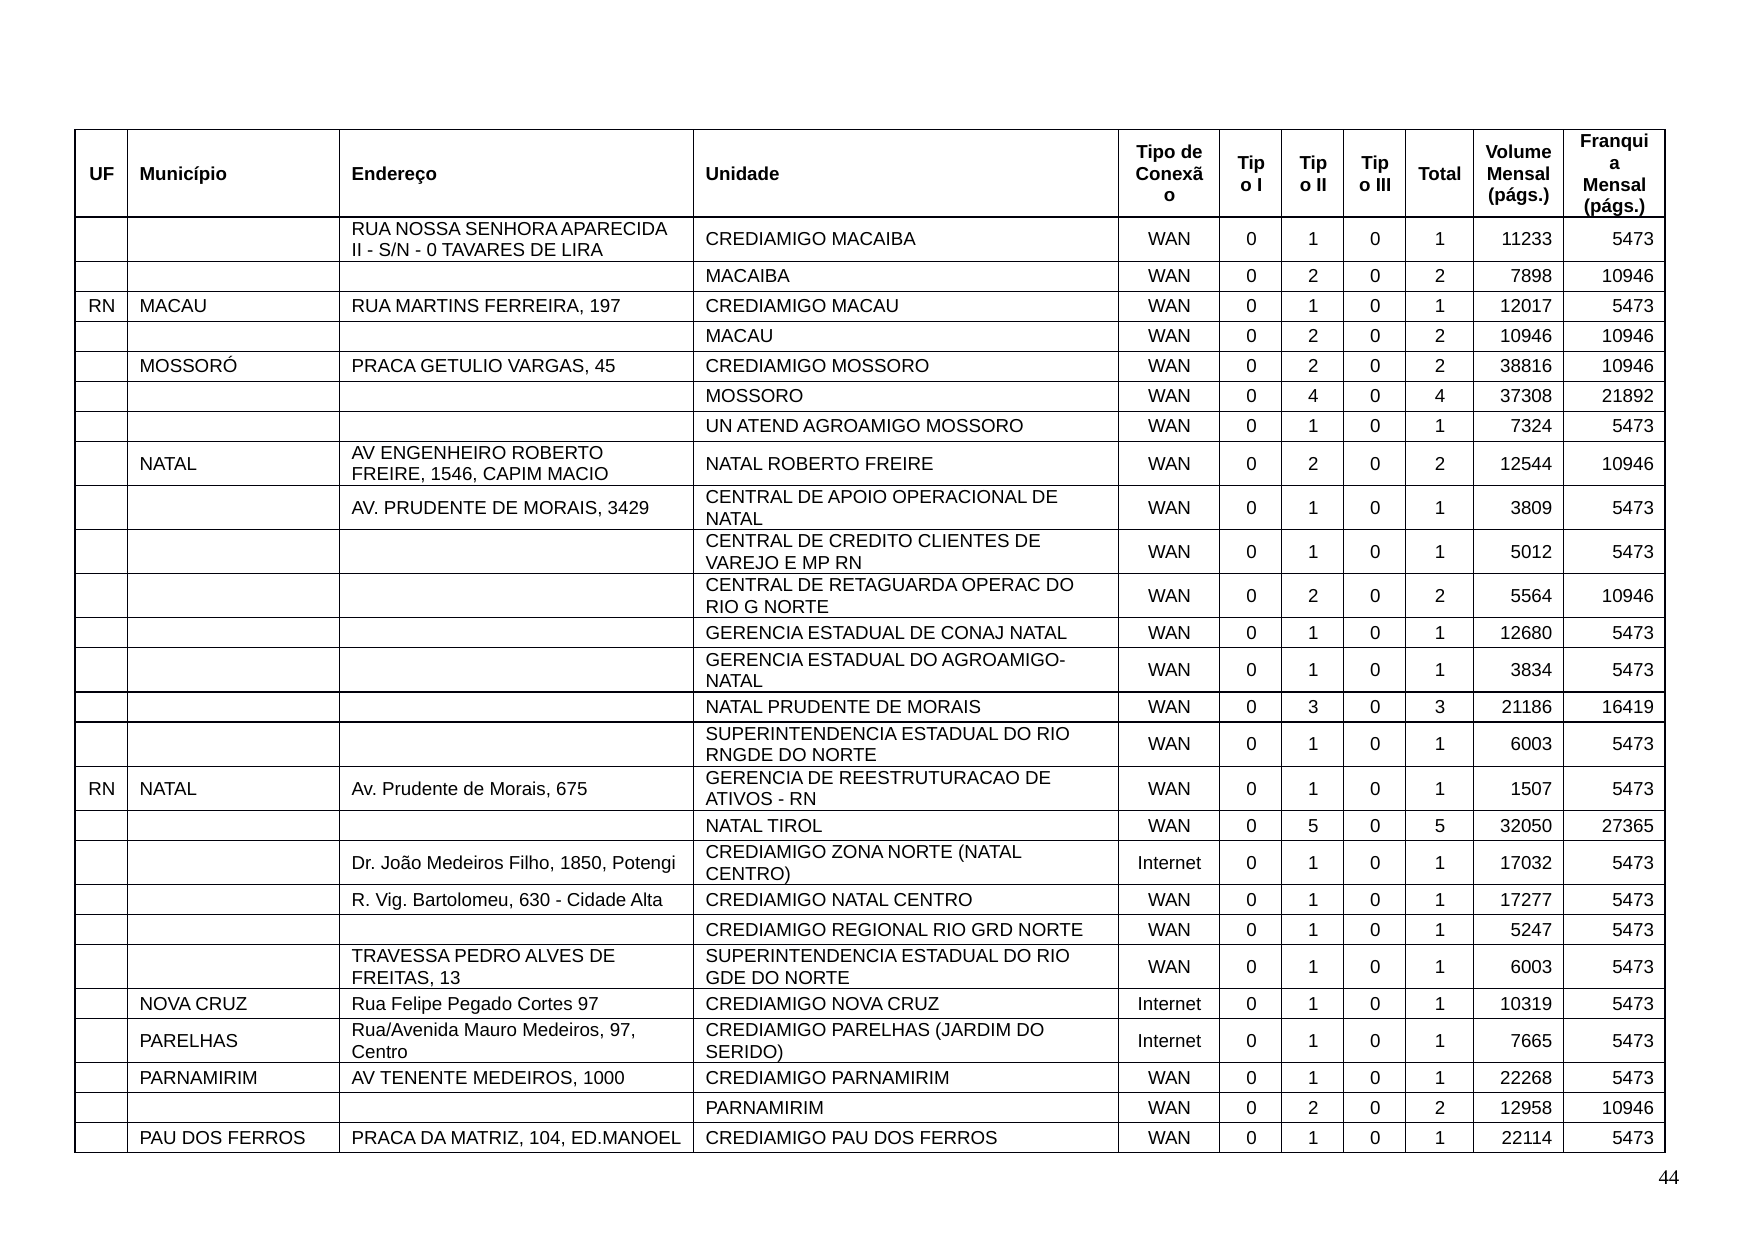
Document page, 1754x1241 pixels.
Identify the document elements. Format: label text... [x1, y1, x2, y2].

table_cell MOSSORÓ [128, 352, 339, 381]
table_cell 1 [1406, 648, 1473, 691]
table_cell [76, 915, 127, 944]
table_cell 3809 [1474, 486, 1563, 529]
table_cell 5473 [1564, 989, 1664, 1018]
table_cell 0 [1220, 1063, 1281, 1092]
table_cell CREDIAMIGO PAU DOS FERROS [694, 1123, 1118, 1152]
table_cell 0 [1344, 486, 1405, 529]
table_cell 5 [1406, 811, 1473, 840]
table_cell [76, 352, 127, 381]
table_cell 0 [1220, 945, 1281, 988]
table_cell 3834 [1474, 648, 1563, 691]
table_cell 21186 [1474, 693, 1563, 721]
table_cell PARNAMIRIM [128, 1063, 339, 1092]
table_cell 10946 [1564, 262, 1664, 291]
table_cell MACAU [128, 292, 339, 321]
table_cell 5473 [1564, 618, 1664, 647]
table_cell [76, 218, 127, 261]
table_cell Dr. João Medeiros Filho, 1850, Potengi [340, 841, 693, 884]
table_cell 1 [1406, 292, 1473, 321]
table_cell CREDIAMIGO MACAU [694, 292, 1118, 321]
table_cell [340, 648, 693, 691]
table_cell CREDIAMIGO PARELHAS (JARDIM DO SERIDO) [694, 1019, 1118, 1062]
table_cell 1 [1282, 618, 1343, 647]
table_cell 5473 [1564, 1123, 1664, 1152]
table_cell 0 [1344, 352, 1405, 381]
table_cell 2 [1282, 352, 1343, 381]
table_cell NATAL PRUDENTE DE MORAIS [694, 693, 1118, 721]
table_cell 2 [1406, 1093, 1473, 1122]
table_cell 17277 [1474, 885, 1563, 914]
table_cell [76, 1019, 127, 1062]
table_cell [340, 723, 693, 766]
table_cell 1 [1282, 486, 1343, 529]
table_cell WAN [1119, 1093, 1219, 1122]
table_cell 5473 [1564, 915, 1664, 944]
table_cell 0 [1220, 442, 1281, 485]
table_cell [76, 530, 127, 573]
table_cell 0 [1344, 1063, 1405, 1092]
table_cell 5473 [1564, 412, 1664, 441]
table_cell 1 [1282, 945, 1343, 988]
table_cell 0 [1220, 382, 1281, 411]
table_header Tipo de Conexão [1119, 130, 1219, 216]
table_cell 2 [1282, 262, 1343, 291]
table_cell 0 [1344, 574, 1405, 617]
table_cell 1 [1406, 412, 1473, 441]
table_cell 5473 [1564, 723, 1664, 766]
table_cell [340, 262, 693, 291]
table_cell [340, 530, 693, 573]
table_cell 0 [1220, 292, 1281, 321]
table_cell Rua/Avenida Mauro Medeiros, 97, Centro [340, 1019, 693, 1062]
table_cell AV ENGENHEIRO ROBERTO FREIRE, 1546, CAPIM MACIO [340, 442, 693, 485]
table_cell 2 [1282, 574, 1343, 617]
table_cell 2 [1406, 352, 1473, 381]
table_cell 32050 [1474, 811, 1563, 840]
table_cell 5473 [1564, 486, 1664, 529]
table_cell WAN [1119, 1063, 1219, 1092]
table_cell CREDIAMIGO MOSSORO [694, 352, 1118, 381]
table_cell [76, 1123, 127, 1152]
table_cell 0 [1344, 442, 1405, 485]
table_cell 0 [1344, 723, 1405, 766]
table_cell 0 [1220, 767, 1281, 810]
table_cell WAN [1119, 442, 1219, 485]
table_cell NOVA CRUZ [128, 989, 339, 1018]
table_cell 1 [1282, 218, 1343, 261]
table_cell WAN [1119, 915, 1219, 944]
table_cell 22268 [1474, 1063, 1563, 1092]
table_cell [128, 841, 339, 884]
table_cell [76, 723, 127, 766]
table_cell [76, 382, 127, 411]
table_cell 6003 [1474, 723, 1563, 766]
table_cell WAN [1119, 693, 1219, 721]
table_cell 0 [1344, 262, 1405, 291]
table_cell [128, 486, 339, 529]
table_cell 0 [1220, 322, 1281, 351]
table_cell 3 [1406, 693, 1473, 721]
table_cell [128, 723, 339, 766]
table_cell AV TENENTE MEDEIROS, 1000 [340, 1063, 693, 1092]
table_cell 0 [1344, 382, 1405, 411]
table_cell 5473 [1564, 885, 1664, 914]
table_cell 1 [1406, 945, 1473, 988]
table_header Total [1406, 130, 1473, 216]
table_cell SUPERINTENDENCIA ESTADUAL DO RIO GDE DO NORTE [694, 945, 1118, 988]
table_cell 5 [1282, 811, 1343, 840]
table_cell 1 [1406, 767, 1473, 810]
table_cell 7324 [1474, 412, 1563, 441]
table_cell [340, 915, 693, 944]
table_cell 1 [1282, 767, 1343, 810]
table_cell 0 [1220, 915, 1281, 944]
table_cell 1 [1406, 915, 1473, 944]
table_cell MACAIBA [694, 262, 1118, 291]
table_header Município [128, 130, 339, 216]
table_cell 10946 [1474, 322, 1563, 351]
table_cell 5473 [1564, 767, 1664, 810]
table_cell [340, 412, 693, 441]
table_cell 2 [1282, 442, 1343, 485]
table_cell 10946 [1564, 322, 1664, 351]
table_cell [76, 322, 127, 351]
table_cell 2 [1406, 262, 1473, 291]
table_cell 1 [1406, 218, 1473, 261]
table_cell 12544 [1474, 442, 1563, 485]
table_cell 0 [1220, 885, 1281, 914]
table_cell 0 [1220, 262, 1281, 291]
table_cell [340, 811, 693, 840]
table_cell WAN [1119, 412, 1219, 441]
table_cell AV. PRUDENTE DE MORAIS, 3429 [340, 486, 693, 529]
table_cell 12958 [1474, 1093, 1563, 1122]
table_cell [128, 322, 339, 351]
table_cell 1 [1282, 841, 1343, 884]
table_cell 10946 [1564, 442, 1664, 485]
table_cell 5473 [1564, 841, 1664, 884]
table_cell 0 [1344, 989, 1405, 1018]
table_cell 1 [1406, 1063, 1473, 1092]
table_cell [128, 811, 339, 840]
table_cell 0 [1220, 1093, 1281, 1122]
table_cell 1 [1406, 989, 1473, 1018]
table_cell 3 [1282, 693, 1343, 721]
table_cell 7898 [1474, 262, 1563, 291]
table_cell 0 [1220, 574, 1281, 617]
table_cell [76, 618, 127, 647]
table_cell [128, 412, 339, 441]
table_cell RN [76, 767, 127, 810]
table_cell 0 [1344, 1093, 1405, 1122]
table_cell 1 [1282, 1063, 1343, 1092]
table_cell 2 [1282, 322, 1343, 351]
table_cell SUPERINTENDENCIA ESTADUAL DO RIO RNGDE DO NORTE [694, 723, 1118, 766]
table_cell 2 [1406, 322, 1473, 351]
table_cell 5473 [1564, 648, 1664, 691]
table_cell [340, 574, 693, 617]
table_header Franquia Mensal (págs.) [1564, 130, 1664, 216]
table_cell NATAL TIROL [694, 811, 1118, 840]
table_cell CREDIAMIGO MACAIBA [694, 218, 1118, 261]
table_cell WAN [1119, 486, 1219, 529]
table_cell 0 [1344, 412, 1405, 441]
table_cell 10946 [1564, 574, 1664, 617]
table_cell 1 [1282, 292, 1343, 321]
table_cell [340, 693, 693, 721]
table_cell 1 [1282, 412, 1343, 441]
table_cell [76, 412, 127, 441]
table_cell CREDIAMIGO ZONA NORTE (NATAL CENTRO) [694, 841, 1118, 884]
table_cell 22114 [1474, 1123, 1563, 1152]
table_cell 0 [1344, 693, 1405, 721]
table_cell 0 [1220, 618, 1281, 647]
table_cell MOSSORO [694, 382, 1118, 411]
table_cell 0 [1344, 811, 1405, 840]
table_cell MACAU [694, 322, 1118, 351]
table_cell 1 [1406, 841, 1473, 884]
table_cell 0 [1344, 218, 1405, 261]
table_cell 0 [1220, 486, 1281, 529]
table_cell CENTRAL DE APOIO OPERACIONAL DE NATAL [694, 486, 1118, 529]
table_cell 2 [1406, 574, 1473, 617]
table_cell [76, 989, 127, 1018]
table_cell [340, 382, 693, 411]
table_cell 5473 [1564, 292, 1664, 321]
table_cell RUA MARTINS FERREIRA, 197 [340, 292, 693, 321]
table_header Tipo II [1282, 130, 1343, 216]
table_cell [76, 693, 127, 721]
table_cell GERENCIA ESTADUAL DE CONAJ NATAL [694, 618, 1118, 647]
table_cell 5012 [1474, 530, 1563, 573]
table_cell WAN [1119, 292, 1219, 321]
table_cell [76, 841, 127, 884]
table_cell 5247 [1474, 915, 1563, 944]
table_cell WAN [1119, 723, 1219, 766]
table_cell UN ATEND AGROAMIGO MOSSORO [694, 412, 1118, 441]
table_cell WAN [1119, 262, 1219, 291]
table_cell CREDIAMIGO PARNAMIRIM [694, 1063, 1118, 1092]
table_cell 1 [1282, 530, 1343, 573]
table_cell WAN [1119, 648, 1219, 691]
table_cell 1 [1282, 915, 1343, 944]
table_cell 1 [1406, 1123, 1473, 1152]
table_cell CREDIAMIGO REGIONAL RIO GRD NORTE [694, 915, 1118, 944]
table_cell WAN [1119, 574, 1219, 617]
table_cell 27365 [1564, 811, 1664, 840]
table_cell PRACA GETULIO VARGAS, 45 [340, 352, 693, 381]
table_cell CENTRAL DE CREDITO CLIENTES DE VAREJO E MP RN [694, 530, 1118, 573]
table_cell WAN [1119, 530, 1219, 573]
table_cell 10319 [1474, 989, 1563, 1018]
table_cell GERENCIA DE REESTRUTURACAO DE ATIVOS - RN [694, 767, 1118, 810]
table_cell 10946 [1564, 1093, 1664, 1122]
table_cell 0 [1220, 1019, 1281, 1062]
table_cell Internet [1119, 841, 1219, 884]
table_header UF [76, 130, 127, 216]
table_cell 0 [1344, 885, 1405, 914]
table_cell Rua Felipe Pegado Cortes 97 [340, 989, 693, 1018]
table_cell 10946 [1564, 352, 1664, 381]
table_cell 0 [1344, 618, 1405, 647]
table_cell Av. Prudente de Morais, 675 [340, 767, 693, 810]
table_cell WAN [1119, 811, 1219, 840]
table_cell 0 [1220, 530, 1281, 573]
table_cell [76, 262, 127, 291]
table_header Tipo III [1344, 130, 1405, 216]
table_cell 1 [1406, 530, 1473, 573]
table_cell [76, 574, 127, 617]
table_cell [128, 618, 339, 647]
table_cell [76, 1063, 127, 1092]
table_cell 0 [1344, 915, 1405, 944]
table_cell 0 [1344, 1123, 1405, 1152]
table_cell 0 [1220, 218, 1281, 261]
table_cell WAN [1119, 885, 1219, 914]
table_cell CREDIAMIGO NATAL CENTRO [694, 885, 1118, 914]
table_cell 37308 [1474, 382, 1563, 411]
table_cell 17032 [1474, 841, 1563, 884]
table_cell [76, 945, 127, 988]
table_cell [76, 486, 127, 529]
table_cell 5473 [1564, 218, 1664, 261]
table_cell WAN [1119, 352, 1219, 381]
table_cell [128, 530, 339, 573]
table_cell 21892 [1564, 382, 1664, 411]
table_cell [76, 811, 127, 840]
table_cell 0 [1220, 693, 1281, 721]
table_cell [128, 1093, 339, 1122]
table_cell 0 [1220, 352, 1281, 381]
table_cell [128, 574, 339, 617]
table_cell 0 [1344, 767, 1405, 810]
table_cell 5473 [1564, 945, 1664, 988]
table_cell RUA NOSSA SENHORA APARECIDA II - S/N - 0 TAVARES DE LIRA [340, 218, 693, 261]
table_cell CENTRAL DE RETAGUARDA OPERAC DO RIO G NORTE [694, 574, 1118, 617]
table_cell 1 [1282, 1019, 1343, 1062]
table_cell 0 [1344, 322, 1405, 351]
table_cell 6003 [1474, 945, 1563, 988]
table_cell 1 [1406, 1019, 1473, 1062]
table_cell 0 [1220, 1123, 1281, 1152]
table_cell WAN [1119, 767, 1219, 810]
table_cell GERENCIA ESTADUAL DO AGROAMIGO-NATAL [694, 648, 1118, 691]
table_cell WAN [1119, 382, 1219, 411]
table_header Endereço [340, 130, 693, 216]
table_cell 2 [1406, 442, 1473, 485]
table_cell RN [76, 292, 127, 321]
table_cell CREDIAMIGO NOVA CRUZ [694, 989, 1118, 1018]
table_cell 2 [1282, 1093, 1343, 1122]
table_cell 1 [1282, 723, 1343, 766]
table_cell [128, 648, 339, 691]
table_cell 0 [1220, 723, 1281, 766]
table_cell Internet [1119, 989, 1219, 1018]
table_cell 0 [1220, 989, 1281, 1018]
table_cell 0 [1344, 648, 1405, 691]
table_cell NATAL ROBERTO FREIRE [694, 442, 1118, 485]
table_cell 1 [1406, 618, 1473, 647]
table_cell [340, 322, 693, 351]
table_cell 1 [1282, 648, 1343, 691]
table_cell 4 [1282, 382, 1343, 411]
table_cell 1 [1406, 885, 1473, 914]
table_cell 7665 [1474, 1019, 1563, 1062]
table_cell [128, 262, 339, 291]
table_cell [340, 1093, 693, 1122]
table_cell 12680 [1474, 618, 1563, 647]
table_cell 0 [1220, 648, 1281, 691]
table_cell 0 [1344, 1019, 1405, 1062]
table_cell PARNAMIRIM [694, 1093, 1118, 1122]
table_cell NATAL [128, 767, 339, 810]
table_cell 0 [1220, 412, 1281, 441]
table_cell [128, 885, 339, 914]
table_header Volume Mensal (págs.) [1474, 130, 1563, 216]
table_cell 0 [1220, 811, 1281, 840]
table_cell [128, 945, 339, 988]
table_cell PARELHAS [128, 1019, 339, 1062]
table_cell [76, 648, 127, 691]
table_cell [128, 218, 339, 261]
table_cell 1 [1282, 989, 1343, 1018]
table_cell 0 [1344, 292, 1405, 321]
table_cell 11233 [1474, 218, 1563, 261]
table_cell [128, 915, 339, 944]
table_cell 1507 [1474, 767, 1563, 810]
table_cell 5473 [1564, 1019, 1664, 1062]
table_cell WAN [1119, 945, 1219, 988]
table_cell 0 [1344, 530, 1405, 573]
table_cell WAN [1119, 1123, 1219, 1152]
table_cell 0 [1220, 841, 1281, 884]
table_cell [340, 618, 693, 647]
table_cell 16419 [1564, 693, 1664, 721]
table_header Unidade [694, 130, 1118, 216]
table_cell [128, 382, 339, 411]
table_cell TRAVESSA PEDRO ALVES DE FREITAS, 13 [340, 945, 693, 988]
table_cell 0 [1344, 841, 1405, 884]
table_cell [128, 693, 339, 721]
table_cell 1 [1406, 723, 1473, 766]
table_cell 0 [1344, 945, 1405, 988]
table_cell 1 [1406, 486, 1473, 529]
table_cell 4 [1406, 382, 1473, 411]
table_cell 12017 [1474, 292, 1563, 321]
table_cell [76, 885, 127, 914]
table_cell PRACA DA MATRIZ, 104, ED.MANOEL [340, 1123, 693, 1152]
table_cell 5564 [1474, 574, 1563, 617]
table_cell R. Vig. Bartolomeu, 630 - Cidade Alta [340, 885, 693, 914]
table_cell Internet [1119, 1019, 1219, 1062]
table_cell WAN [1119, 618, 1219, 647]
table_header Tipo I [1220, 130, 1281, 216]
table_cell PAU DOS FERROS [128, 1123, 339, 1152]
table_cell [76, 442, 127, 485]
table_cell 38816 [1474, 352, 1563, 381]
table_cell [76, 1093, 127, 1122]
table_cell WAN [1119, 322, 1219, 351]
table_cell 5473 [1564, 1063, 1664, 1092]
table_cell 5473 [1564, 530, 1664, 573]
table_cell 1 [1282, 885, 1343, 914]
table_cell WAN [1119, 218, 1219, 261]
table_cell NATAL [128, 442, 339, 485]
table_cell 1 [1282, 1123, 1343, 1152]
